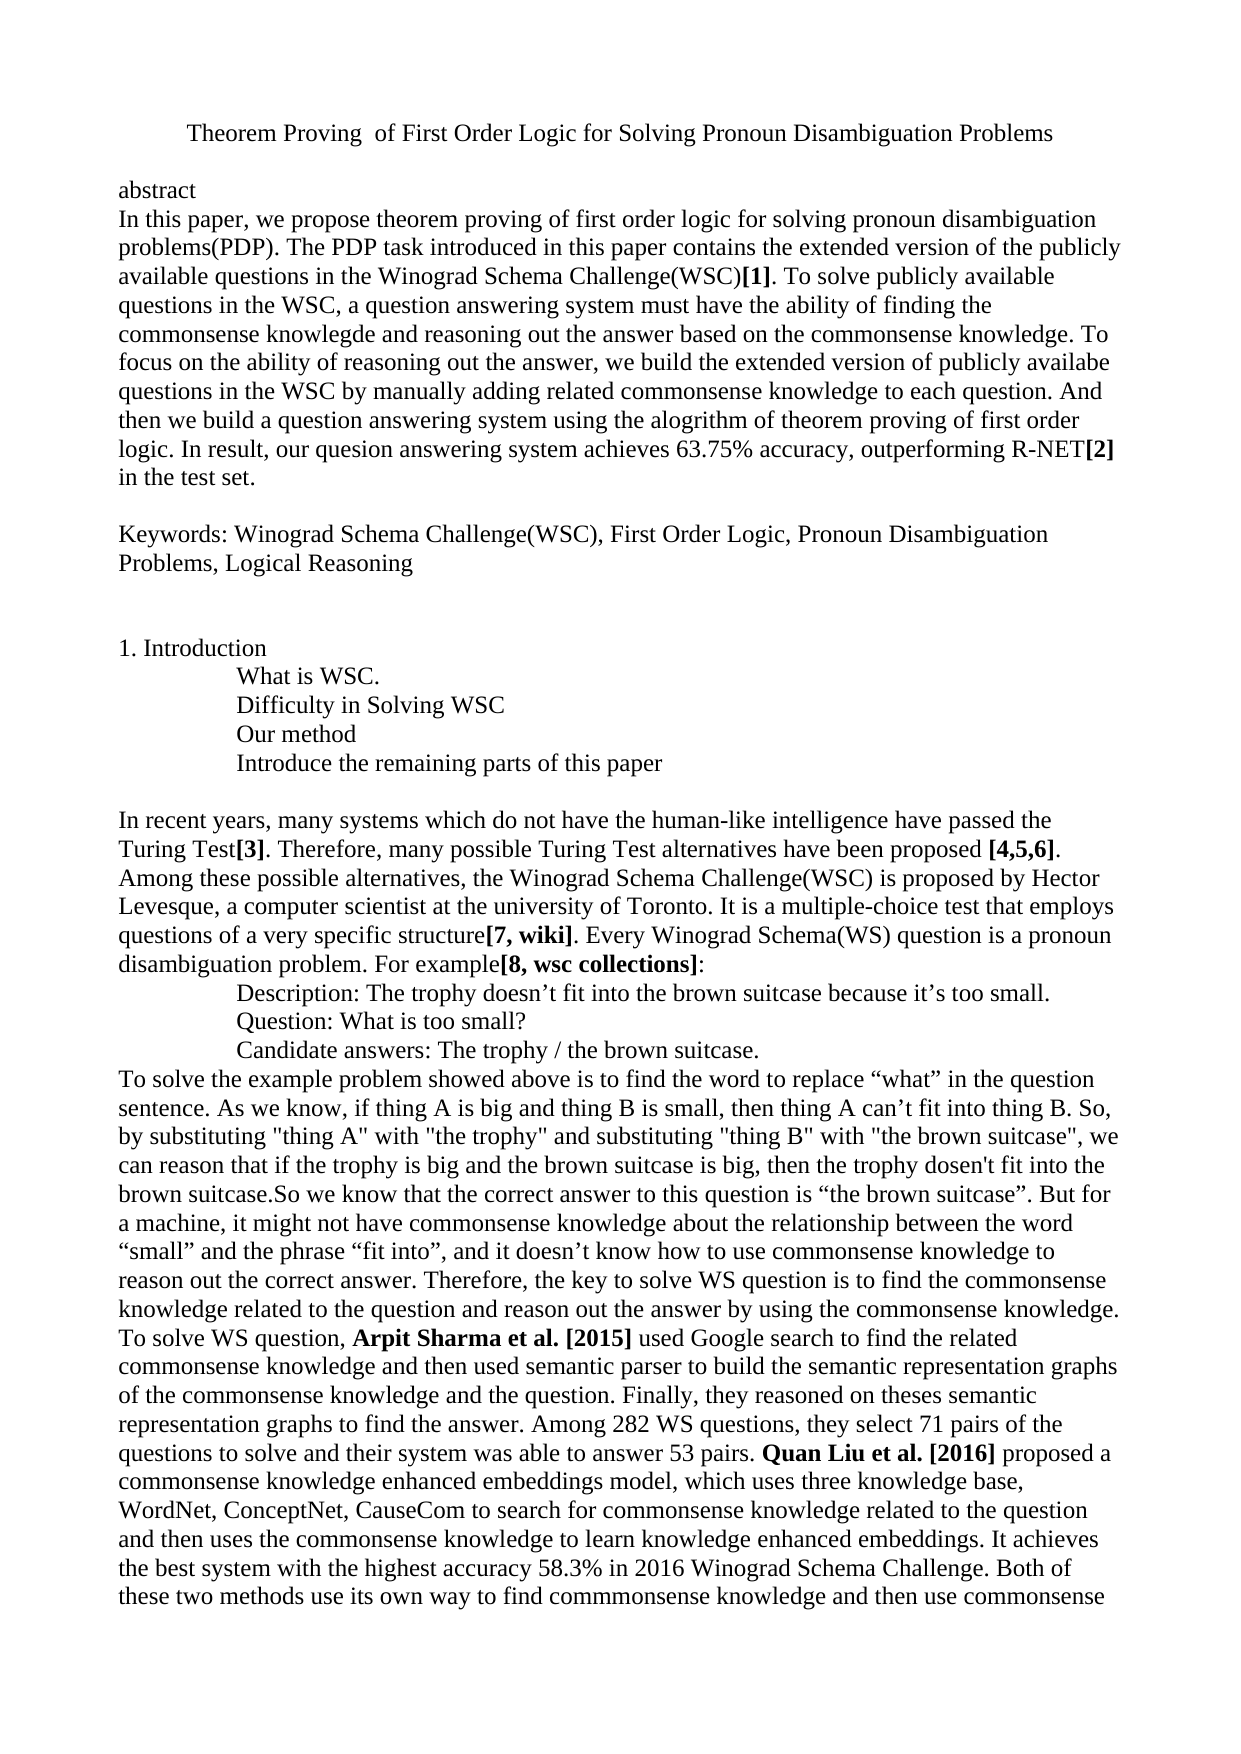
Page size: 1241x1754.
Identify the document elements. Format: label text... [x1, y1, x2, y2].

text abstract [118, 175, 1122, 204]
text In recent years, many systems which do not have the human-like intelligence have passed the Turing Test[3]. Therefore, many possible Turing Test alternatives have been proposed [4,5,6]. Among these possible alternatives, the Winograd Schema Challenge(WSC) is proposed by Hector Levesque, a computer scientist at the university of Toronto. It is a multiple-choice test that employs questions of a very specific structure[7, wiki]. Every Winograd Schema(WS) question is a pronoun disambiguation problem. For example[8, wsc collections]: [118, 805, 1122, 978]
text Our method [118, 719, 1122, 748]
text 1. Introduction [118, 633, 1122, 661]
text To solve the example problem showed above is to find the word to replace “what” in the question sentence. As we know, if thing A is big and thing B is small, then thing A can’t fit into thing B. So, by substituting "thing A" with "the trophy" and substituting "thing B" with "the brown suitcase", we can reason that if the trophy is big and the brown suitcase is big, then the trophy dosen't fit into the brown suitcase.So we know that the correct answer to this question is “the brown suitcase”. But for a machine, it might not have commonsense knowledge about the relationship between the word “small” and the phrase “fit into”, and it doesn’t know how to use commonsense knowledge to reason out the correct answer. Therefore, the key to solve WS question is to find the commonsense knowledge related to the question and reason out the answer by using the commonsense knowledge. To solve WS question, Arpit Sharma et al. [2015] used Google search to find the related commonsense knowledge and then used semantic parser to build the semantic representation graphs of the commonsense knowledge and the question. Finally, they reasoned on theses semantic representation graphs to find the answer. Among 282 WS questions, they select 71 pairs of the questions to solve and their system was able to answer 53 pairs. Quan Liu et al. [2016] proposed a commonsense knowledge enhanced embeddings model, which uses three knowledge base, WordNet, ConceptNet, CauseCom to search for commonsense knowledge related to the question and then uses the commonsense knowledge to learn knowledge enhanced embeddings. It achieves the best system with the highest accuracy 58.3% in 2016 Winograd Schema Challenge. Both of these two methods use its own way to find commmonsense knowledge and then use commonsense [118, 1064, 1122, 1610]
text What is WSC. [118, 661, 1122, 690]
text Question: What is too small? [118, 1006, 1122, 1035]
text Keywords: Winograd Schema Challenge(WSC), First Order Logic, Pronoun Disambiguation Problems, Logical Reasoning [118, 519, 1122, 577]
text Theorem Proving of First Order Logic for Solving Pronoun Disambiguation Problems [118, 118, 1122, 147]
text In this paper, we propose theorem proving of first order logic for solving pronoun disambiguation problems(PDP). The PDP task introduced in this paper contains the extended version of the publicly available questions in the Winograd Schema Challenge(WSC)[1]. To solve publicly available questions in the WSC, a question answering system must have the ability of finding the commonsense knowlegde and reasoning out the answer based on the commonsense knowledge. To focus on the ability of reasoning out the answer, we build the extended version of publicly availabe questions in the WSC by manually adding related commonsense knowledge to each question. And then we build a question answering system using the alogrithm of theorem proving of first order logic. In result, our quesion answering system achieves 63.75% accuracy, outperforming R-NET[2] in the test set. [118, 204, 1122, 491]
text Difficulty in Solving WSC [118, 690, 1122, 719]
text Description: The trophy doesn’t fit into the brown suitcase because it’s too small. [118, 978, 1122, 1006]
text Candidate answers: The trophy / the brown suitcase. [118, 1035, 1122, 1064]
text Introduce the remaining parts of this paper [118, 748, 1122, 776]
